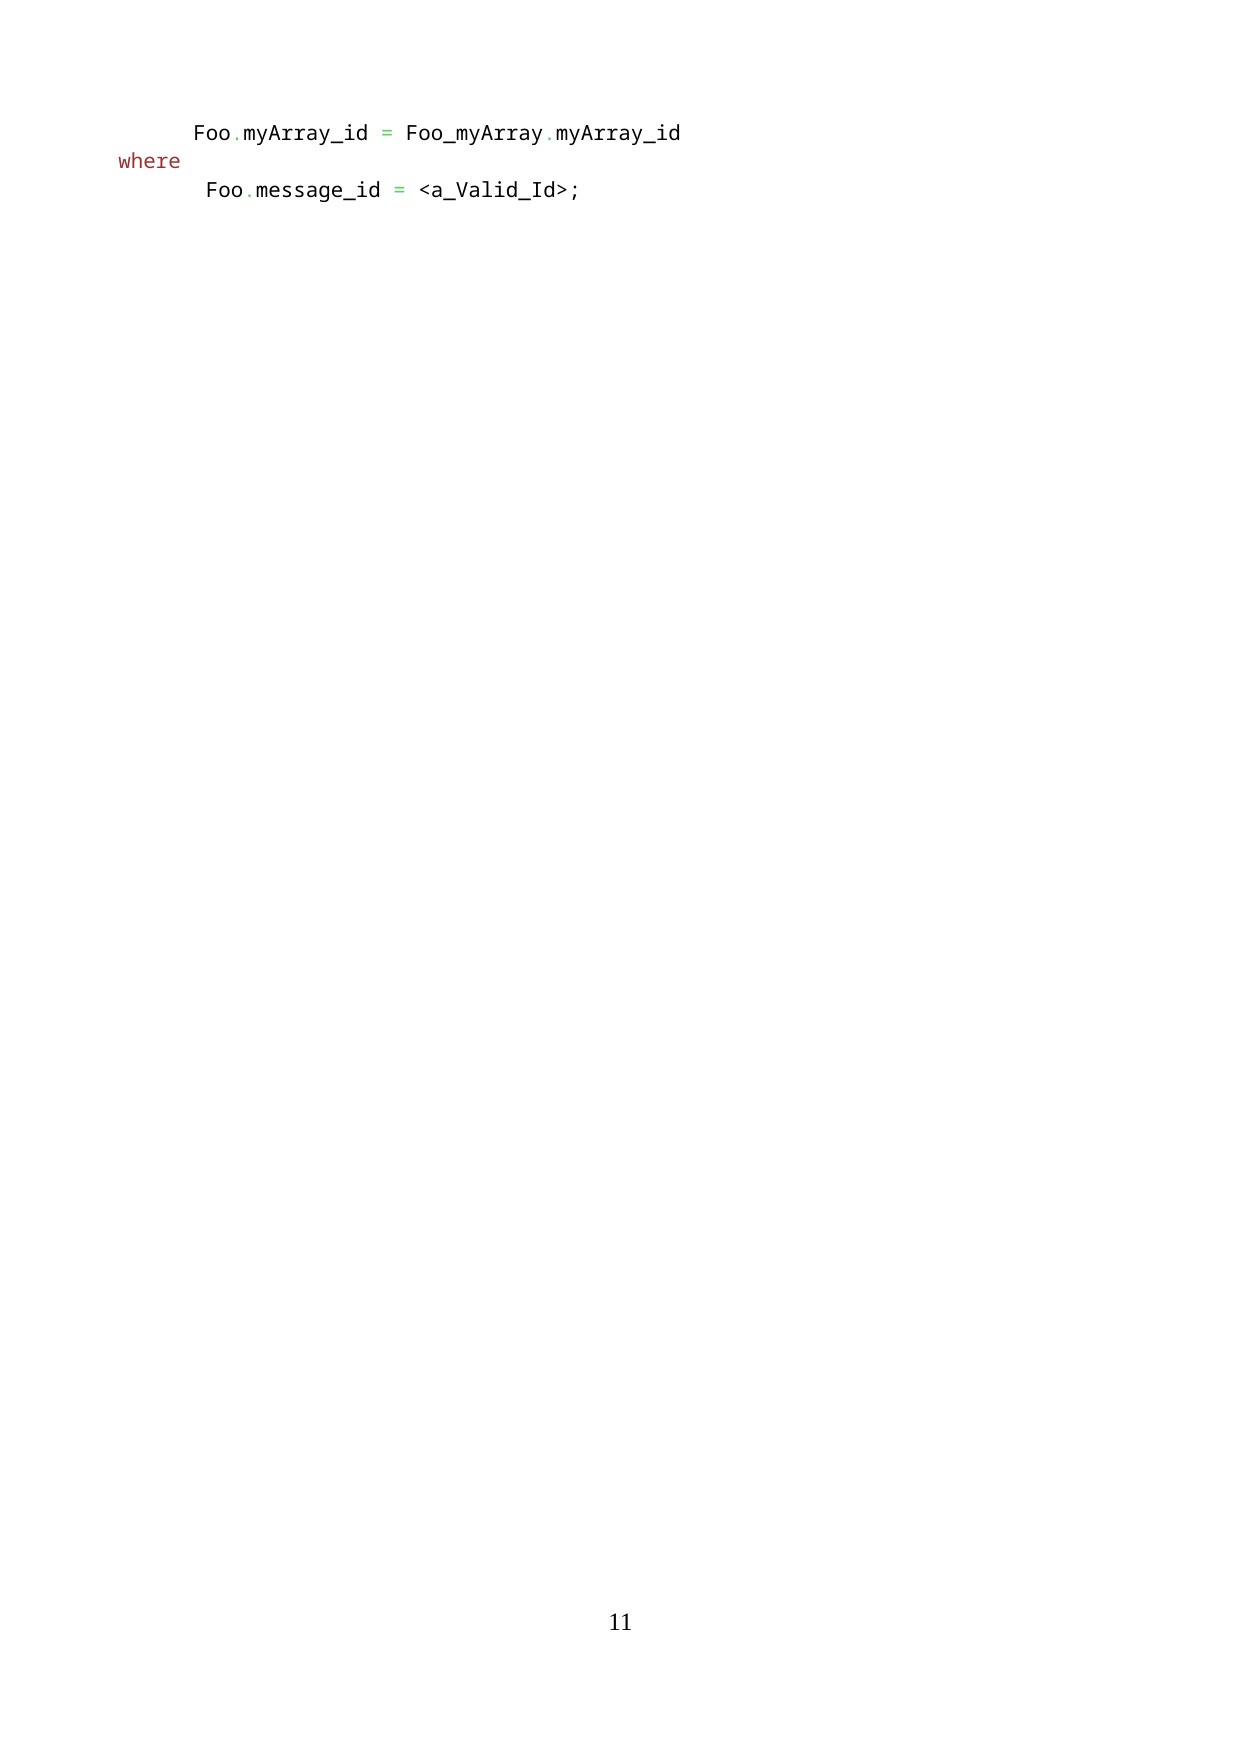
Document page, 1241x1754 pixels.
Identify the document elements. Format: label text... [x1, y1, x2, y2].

text where [118, 147, 1122, 175]
text Foo.message_id = <a_Valid_Id>; [118, 175, 1122, 203]
text Foo.myArray_id = Foo_myArray.myArray_id [118, 118, 1122, 147]
